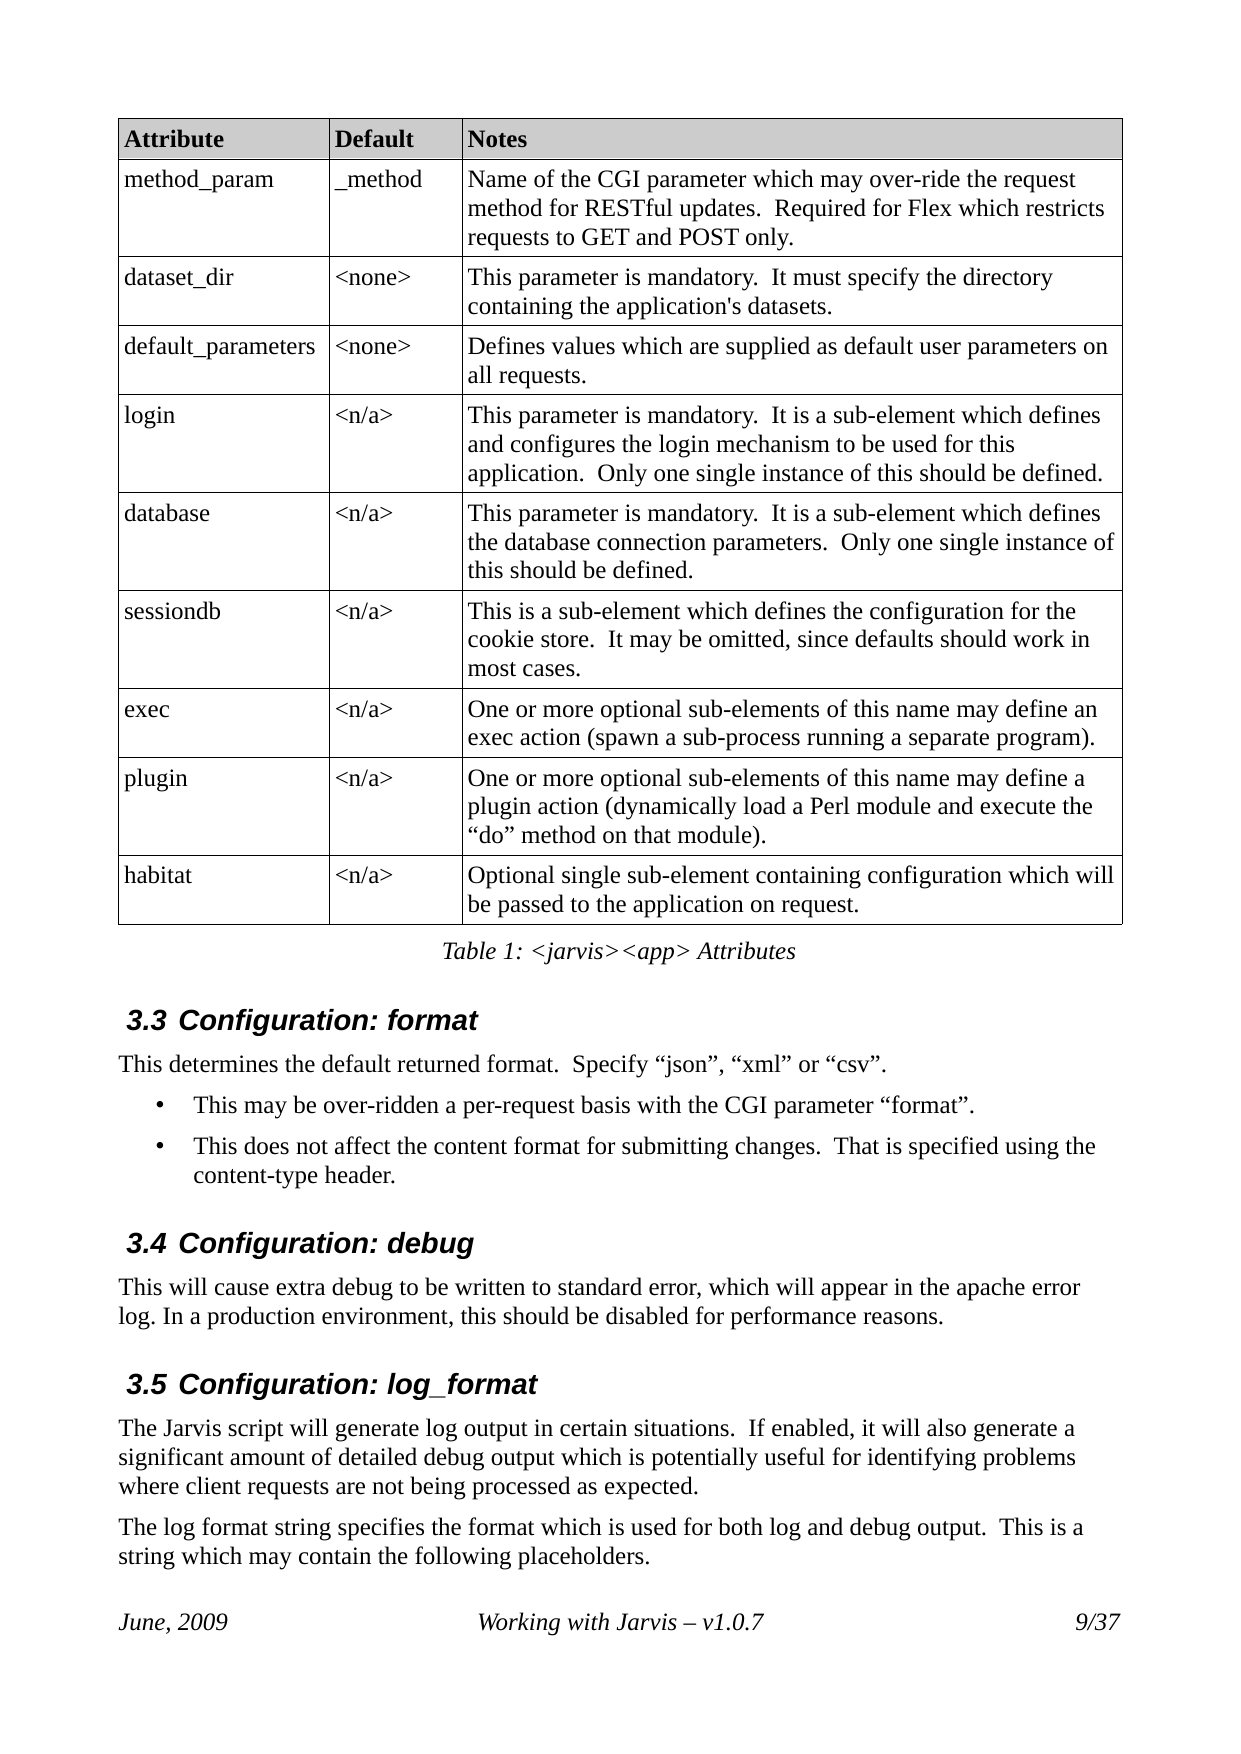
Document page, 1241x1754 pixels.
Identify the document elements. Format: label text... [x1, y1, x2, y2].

table_header Notes [463, 119, 1122, 158]
table_cell habitat [119, 856, 329, 924]
text This determines the default returned format. Specify “json”, “xml” or “csv”. [118, 1049, 1122, 1077]
table_cell Defines values which are supplied as default user parameters on all requests. [463, 326, 1122, 394]
text This will cause extra debug to be written to standard error, which will appear in the apache error log. In a production environment, this should be disabled for performance reasons. [118, 1272, 1122, 1330]
table_cell login [119, 395, 329, 492]
text The Jarvis script will generate log output in certain situations. If enabled, it will also generate a significant amount of detailed debug output which is potentially useful for identifying problems where client requests are not being processed as expected. [118, 1413, 1122, 1499]
list This may be over-ridden a per-request basis with the CGI parameter “format”. [156, 1090, 1122, 1119]
table_cell database [119, 493, 329, 590]
table_cell _method [330, 160, 462, 256]
table_cell sessiondb [119, 591, 329, 688]
table_cell Name of the CGI parameter which may over-ride the request method for RESTful updates. Required for Flex which restricts requests to GET and POST only. [463, 160, 1122, 256]
table_header Attribute [119, 119, 329, 158]
table_cell <n/a> [330, 758, 462, 855]
table_cell <n/a> [330, 493, 462, 590]
table_header Default [330, 119, 462, 158]
table_cell dataset_dir [119, 257, 329, 325]
table_cell This parameter is mandatory. It is a sub-element which defines and configures the login mechanism to be used for this application. Only one single instance of this should be defined. [463, 395, 1122, 492]
table_cell <n/a> [330, 395, 462, 492]
subtitle Configuration: log_format [118, 1367, 1122, 1401]
table_cell <n/a> [330, 591, 462, 688]
table_cell This parameter is mandatory. It is a sub-element which defines the database connection parameters. Only one single instance of this should be defined. [463, 493, 1122, 590]
table_cell <none> [330, 257, 462, 325]
subtitle Configuration: debug [118, 1226, 1122, 1260]
text Table 1: <jarvis><app> Attributes [118, 936, 1122, 965]
table_cell Optional single sub-element containing configuration which will be passed to the application on request. [463, 856, 1122, 924]
subtitle Configuration: format [118, 1003, 1122, 1036]
list This does not affect the content format for submitting changes. That is specified using the content-type header. [156, 1131, 1122, 1189]
table_cell <none> [330, 326, 462, 394]
table_cell This is a sub-element which defines the configuration for the cookie store. It may be omitted, since defaults should work in most cases. [463, 591, 1122, 688]
table_cell This parameter is mandatory. It must specify the directory containing the application's datasets. [463, 257, 1122, 325]
table_cell default_parameters [119, 326, 329, 394]
table_cell plugin [119, 758, 329, 855]
table_cell One or more optional sub-elements of this name may define a plugin action (dynamically load a Perl module and execute the “do” method on that module). [463, 758, 1122, 855]
table_cell method_param [119, 160, 329, 256]
table_cell exec [119, 689, 329, 757]
table_cell <n/a> [330, 856, 462, 924]
table_cell One or more optional sub-elements of this name may define an exec action (spawn a sub-process running a separate program). [463, 689, 1122, 757]
table_cell <n/a> [330, 689, 462, 757]
text The log format string specifies the format which is used for both log and debug output. This is a string which may contain the following placeholders. [118, 1512, 1122, 1569]
